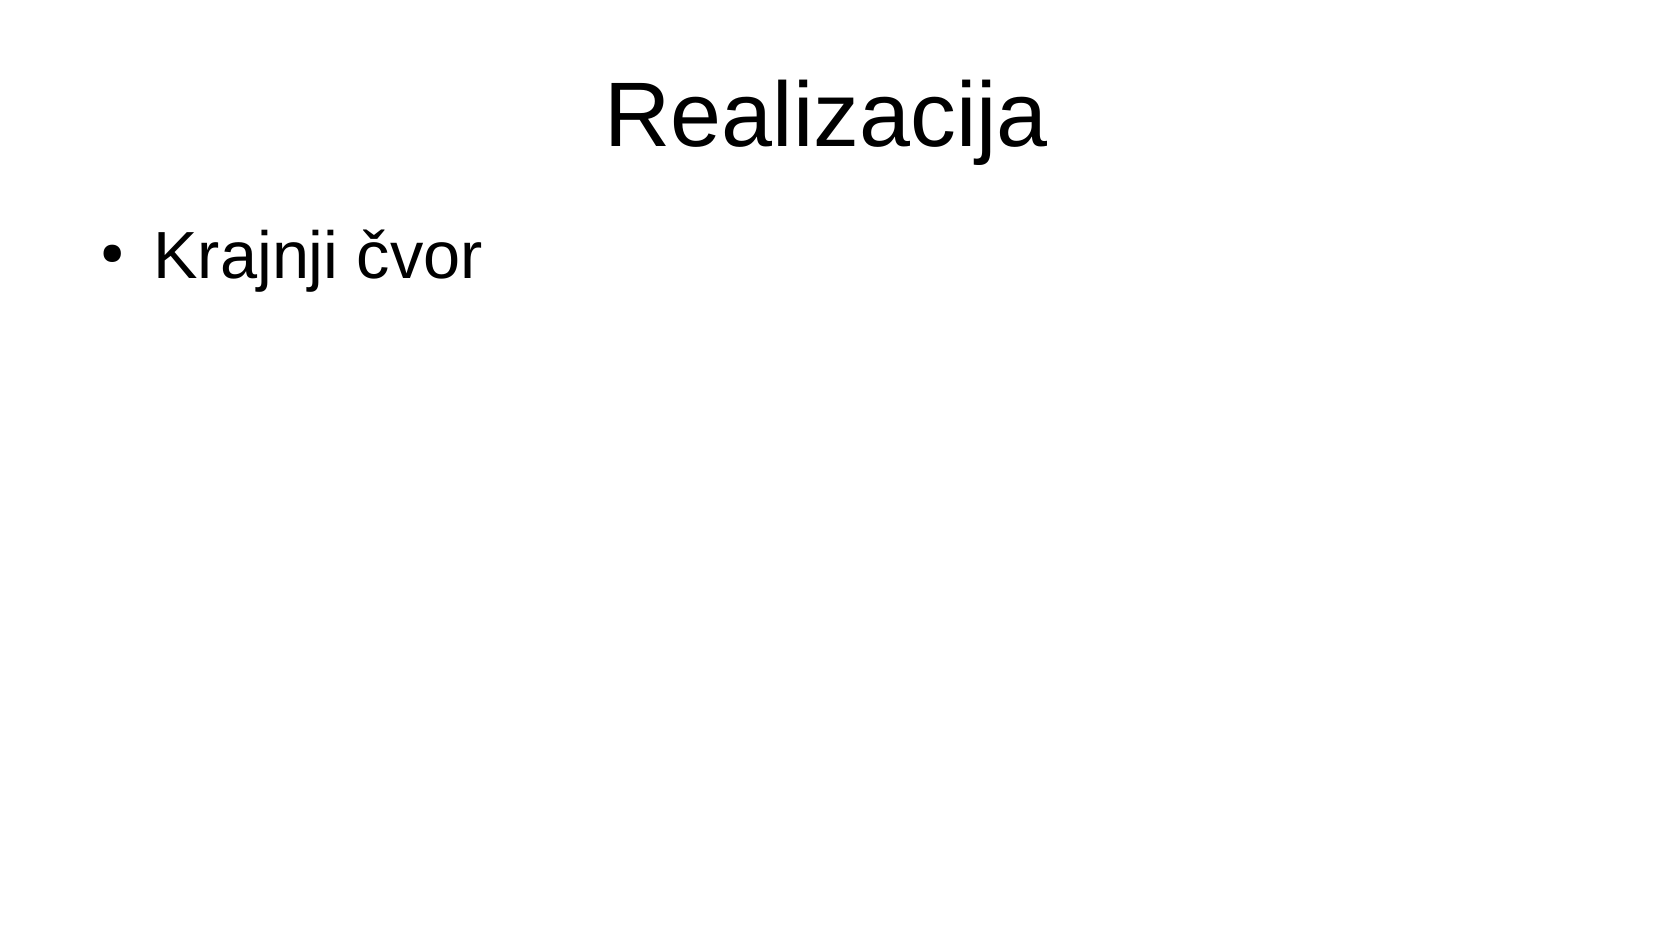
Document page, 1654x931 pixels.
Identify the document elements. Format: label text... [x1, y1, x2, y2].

title Realizacija [82, 37, 1571, 193]
list Krajnji čvor [82, 217, 1571, 758]
